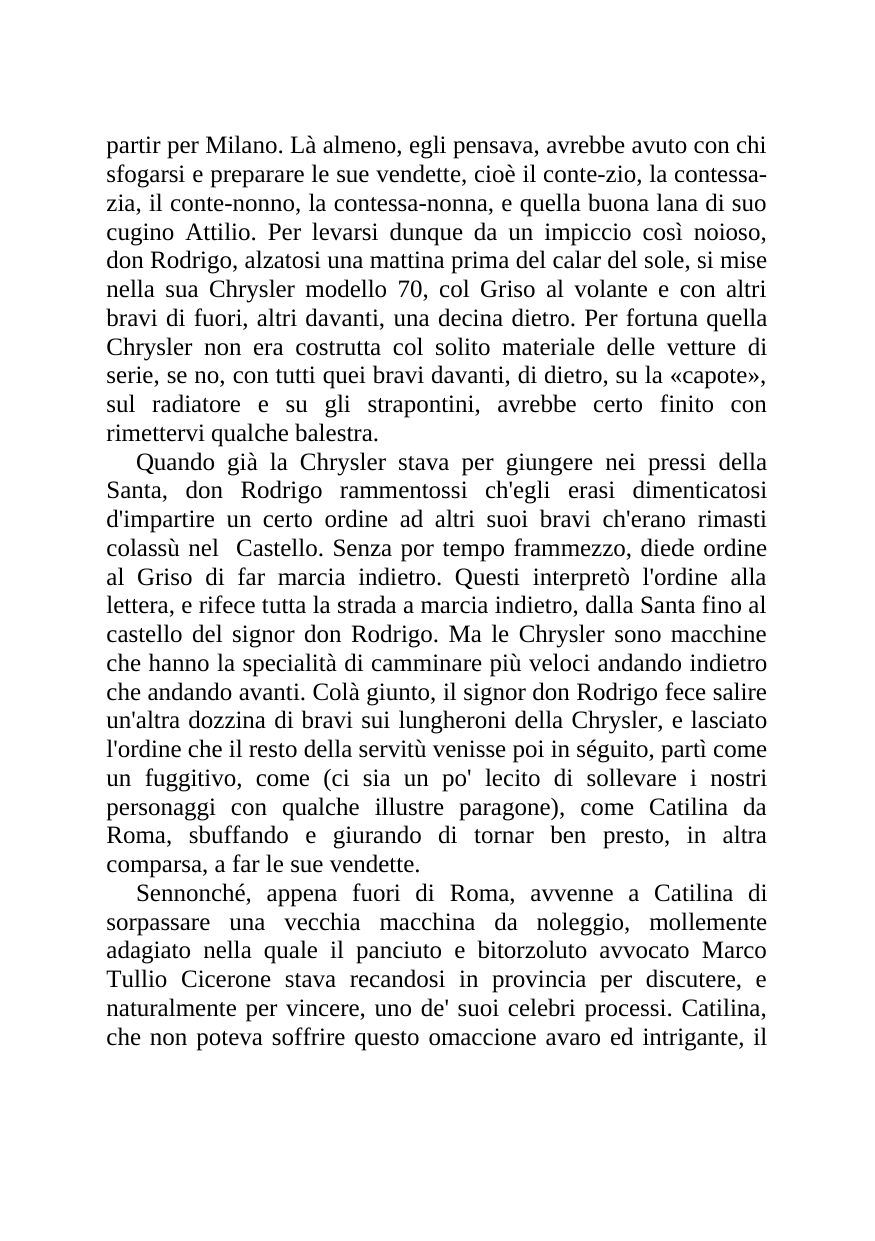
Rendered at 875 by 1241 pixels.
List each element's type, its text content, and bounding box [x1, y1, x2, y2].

text Sennonché, appena fuori di Roma, avvenne a Catilina di sorpassare una vecchia macchina da noleggio, mollemente adagiato nella quale il panciuto e bitorzoluto avvocato Marco Tullio Cicerone stava recandosi in provincia per discutere, e naturalmente per vincere, uno de' suoi celebri processi. Catilina, che non poteva soffrire questo omaccione avaro ed intrigante, il [106, 878, 768, 1050]
text Quando già la Chrysler stava per giungere nei pressi della Santa, don Rodrigo rammentossi ch'egli erasi dimenticatosi d'impartire un certo ordine ad altri suoi bravi ch'erano rimasti colassù nel Castello. Senza por tempo frammezzo, diede ordine al Griso di far marcia indietro. Questi interpretò l'ordine alla lettera, e rifece tutta la strada a marcia indietro, dalla Santa fino al castello del signor don Rodrigo. Ma le Chrysler sono macchine che hanno la specialità di camminare più veloci andando indietro che andando avanti. Colà giunto, il signor don Rodrigo fece salire un'altra dozzina di bravi sui lungheroni della Chrysler, e lasciato l'ordine che il resto della servitù venisse poi in séguito, partì come un fuggitivo, come (ci sia un po' lecito di sollevare i nostri personaggi con qualche illustre paragone), come Catilina da Roma, sbuffando e giurando di tornar ben presto, in altra comparsa, a far le sue vendette. [106, 447, 768, 878]
text partir per Milano. Là almeno, egli pensava, avrebbe avuto con chi sfogarsi e preparare le sue vendette, cioè il conte-zio, la contessa-zia, il conte-nonno, la contessa-nonna, e quella buona lana di suo cugino Attilio. Per levarsi dunque da un impiccio così noioso, don Rodrigo, alzatosi una mattina prima del calar del sole, si mise nella sua Chrysler modello 70, col Griso al volante e con altri bravi di fuori, altri davanti, una decina dietro. Per fortuna quella Chrysler non era costrutta col solito materiale delle vetture di serie, se no, con tutti quei bravi davanti, di dietro, su la «capote», sul radiatore e su gli strapontini, avrebbe certo finito con rimettervi qualche balestra. [106, 130, 768, 447]
